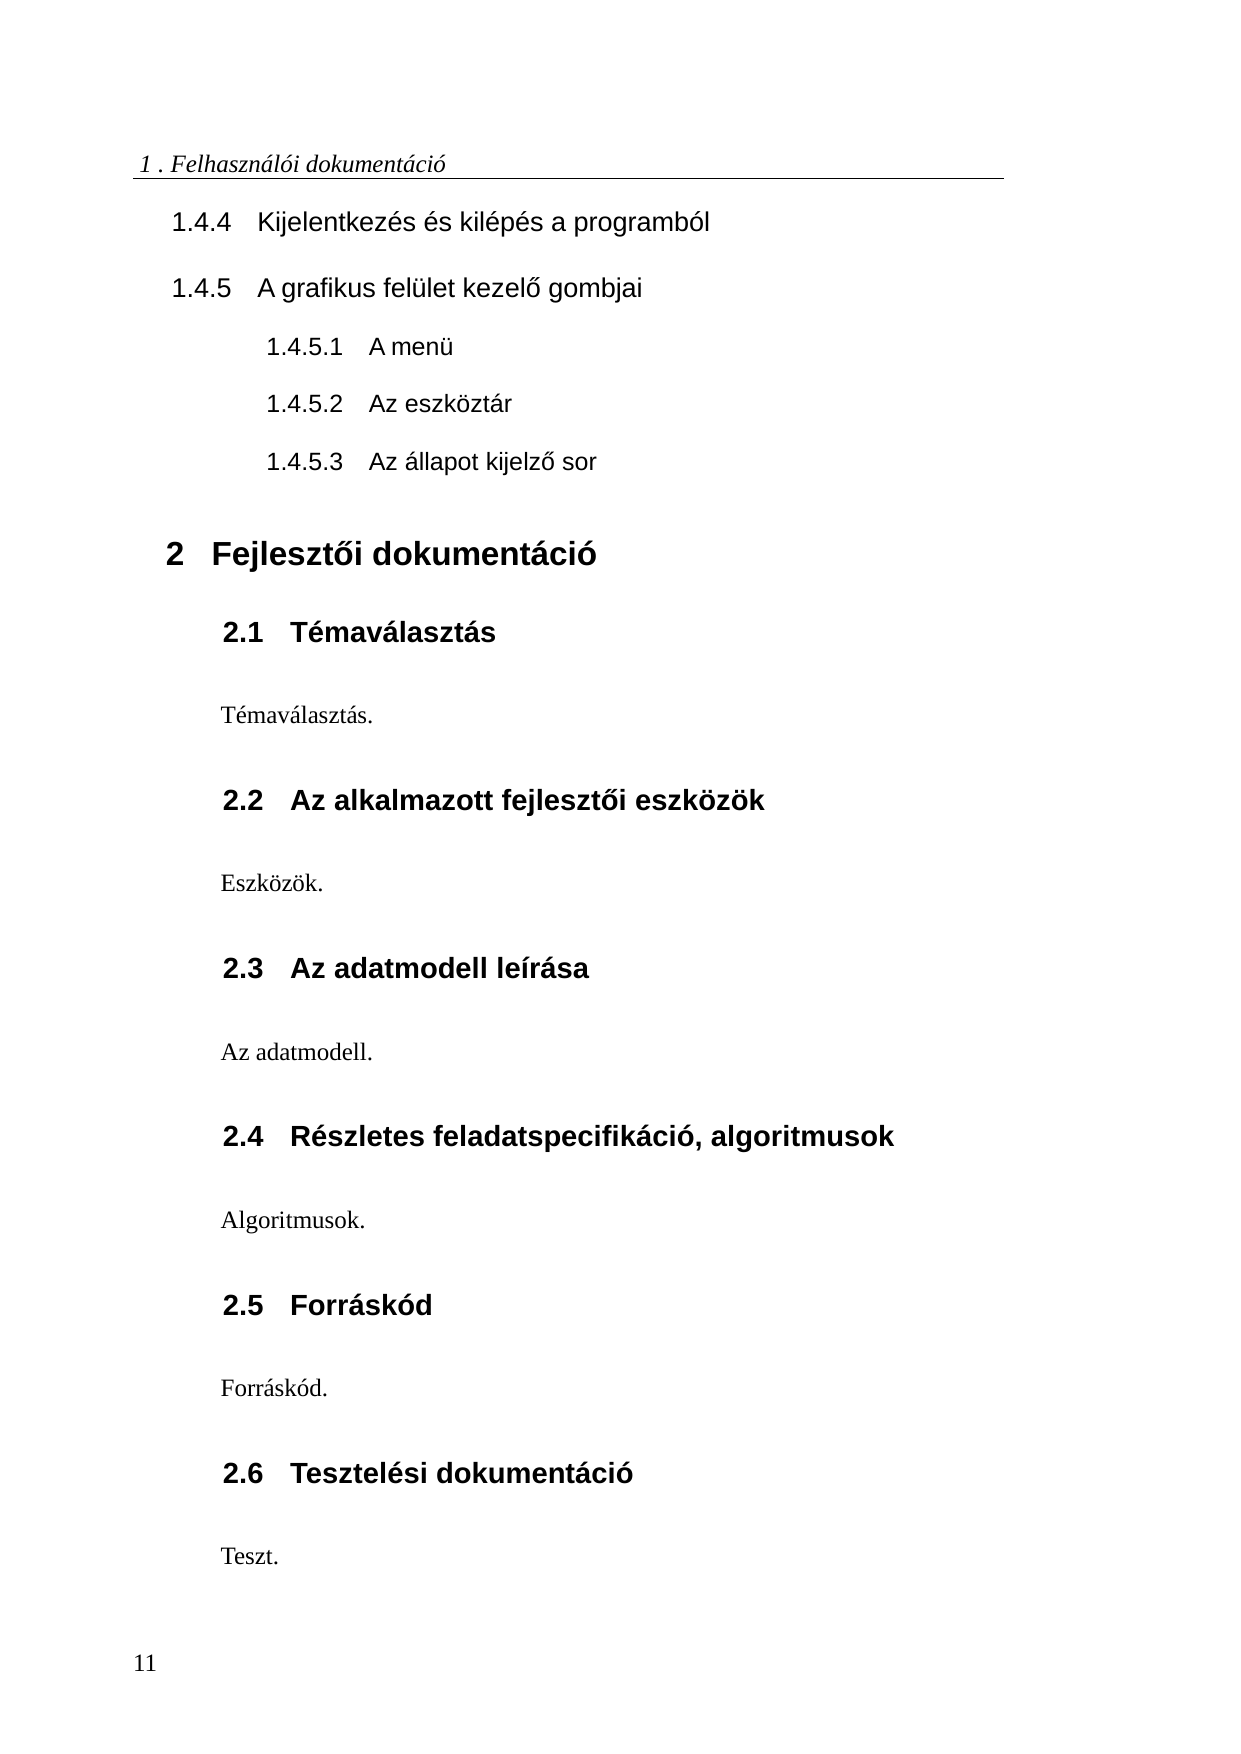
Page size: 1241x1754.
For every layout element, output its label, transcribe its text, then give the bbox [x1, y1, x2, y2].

text Algoritmusok. [133, 1206, 1004, 1233]
subtitle Kijelentkezés és kilépés a programból [239, 207, 1004, 237]
subtitle Forráskód [272, 1288, 1004, 1321]
subtitle A grafikus felület kezelő gombjai [239, 273, 1004, 303]
subtitle Tesztelési dokumentáció [272, 1457, 1004, 1489]
subtitle A menü [350, 333, 1004, 361]
subtitle Részletes feladatspecifikáció, algoritmusok [272, 1120, 1004, 1153]
subtitle Témaválasztás [272, 616, 1004, 649]
text Az adatmodell. [133, 1038, 1004, 1065]
subtitle Az eszköztár [350, 390, 1004, 418]
text Témaválasztás. [133, 701, 1004, 729]
subtitle Az állapot kijelző sor [350, 448, 1004, 476]
text Forráskód. [133, 1374, 1004, 1402]
subtitle Az adatmodell leírása [272, 952, 1004, 985]
text Eszközök. [133, 869, 1004, 897]
subtitle Fejlesztői dokumentáció [193, 536, 1004, 573]
subtitle Az alkalmazott fejlesztői eszközök [272, 784, 1004, 817]
text Teszt. [133, 1542, 1004, 1570]
